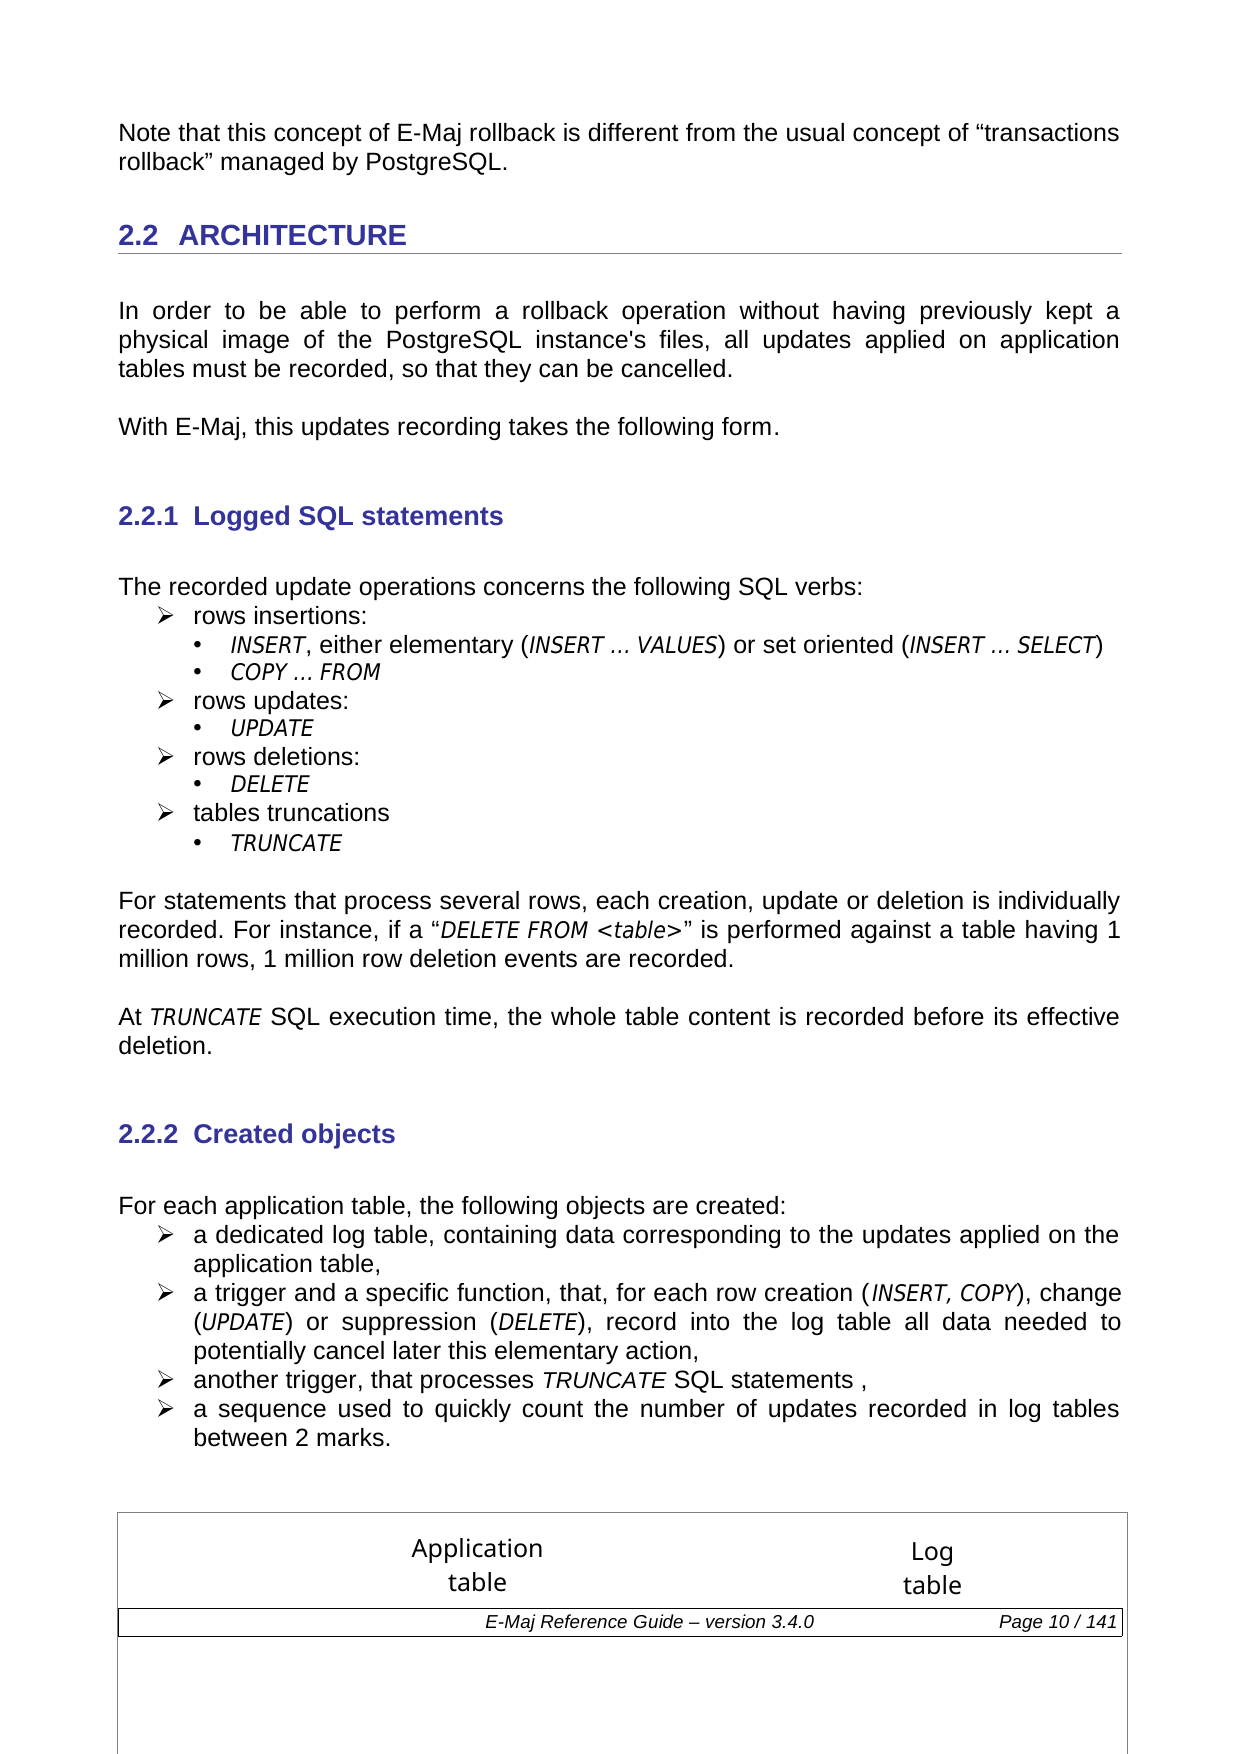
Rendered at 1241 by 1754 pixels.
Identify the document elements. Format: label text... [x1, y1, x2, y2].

subtitle Created objects [118, 1118, 1122, 1149]
text For each application table, the following objects are created: [118, 1191, 1122, 1220]
subtitle Architecture [118, 218, 1122, 253]
text The recorded update operations concerns the following SQL verbs: [118, 572, 1122, 601]
list INSERT, either elementary (INSERT … VALUES) or set oriented (INSERT … SELECT) [193, 630, 1122, 659]
list rows insertions: [156, 601, 1122, 630]
subtitle Logged SQL statements [118, 499, 1122, 531]
text Note that this concept of E-Maj rollback is different from the usual concept of “transactions rollback” managed by PostgreSQL. [118, 118, 1122, 176]
list another trigger, that processes TRUNCATE SQL statements , [156, 1365, 1122, 1394]
text In order to be able to perform a rollback operation without having previously kept a physical image of the PostgreSQL instance's files, all updates applied on application tables must be recorded, so that they can be cancelled. [118, 296, 1122, 383]
text At TRUNCATE SQL execution time, the whole table content is recorded before its effective deletion. [118, 1002, 1122, 1060]
text With E-Maj, this updates recording takes the following form. [118, 412, 1122, 441]
list rows updates: [156, 686, 1122, 715]
list rows deletions: [156, 742, 1122, 771]
list tables truncations [156, 798, 1122, 827]
list DELETE [193, 771, 1122, 798]
list a sequence used to quickly count the number of updates recorded in log tables between 2 marks. [156, 1394, 1122, 1452]
text For statements that process several rows, each creation, update or deletion is individually recorded. For instance, if a “DELETE FROM <table>” is performed against a table having 1 million rows, 1 million row deletion events are recorded. [118, 886, 1122, 973]
list UPDATE [193, 715, 1122, 742]
list a trigger and a specific function, that, for each row creation (INSERT, COPY), change (UPDATE) or suppression (DELETE), record into the log table all data needed to potentially cancel later this elementary action, [156, 1278, 1122, 1365]
list COPY … FROM [193, 659, 1122, 686]
list a dedicated log table, containing data corresponding to the updates applied on the application table, [156, 1220, 1122, 1278]
list TRUNCATE [193, 827, 1122, 856]
